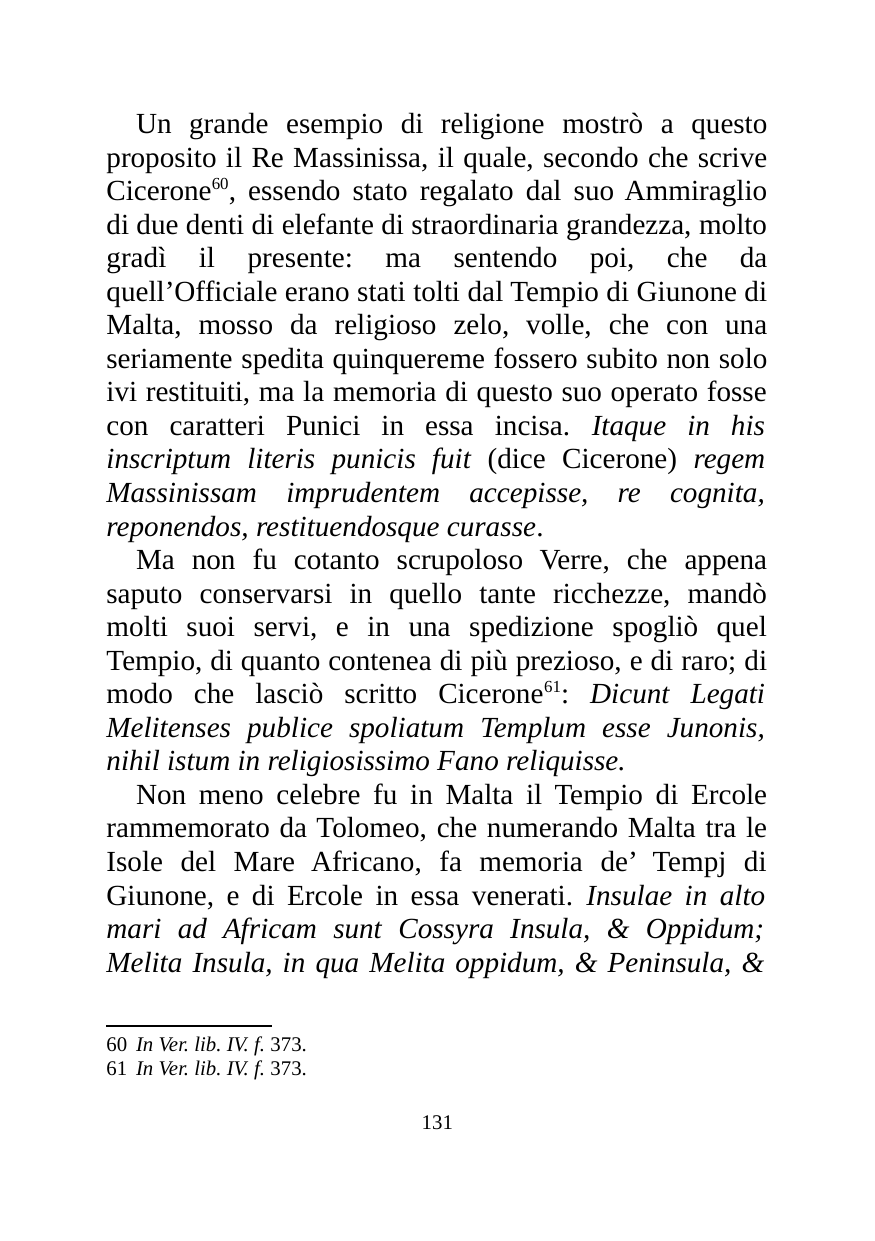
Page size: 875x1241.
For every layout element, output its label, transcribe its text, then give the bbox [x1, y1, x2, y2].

text In Ver. lib. IV. f. 373. [106, 1056, 768, 1080]
text Non meno celebre fu in Malta il Tempio di Ercole rammemorato da Tolomeo, che numerando Malta tra le Isole del Mare Africano, fa memoria de’ Tempj di Giunone, e di Ercole in essa venerati. Insulae in alto mari ad Africam sunt Cossyra Insula, & Oppidum; Melita Insula, in qua Melita oppidum, & Peninsula, & [106, 777, 768, 978]
text Ma non fu cotanto scrupoloso Verre, che appena saputo conservarsi in quello tante ricchezze, mandò molti suoi servi, e in una spedizione spogliò quel Tempio, di quanto contenea di più prezioso, e di raro; di modo che lasciò scritto Cicerone: Dicunt Legati Melitenses publice spoliatum Templum esse Junonis, nihil istum in religiosissimo Fano reliquisse. [106, 542, 768, 777]
text In Ver. lib. IV. f. 373. [106, 1032, 768, 1056]
text Un grande esempio di religione mostrò a questo proposito il Re Massinissa, il quale, secondo che scrive Cicerone, essendo stato regalato dal suo Ammiraglio di due denti di elefante di straordinaria grandezza, molto gradì il presente: ma sentendo poi, che da quell’Officiale erano stati tolti dal Tempio di Giunone di Malta, mosso da religioso zelo, volle, che con una seriamente spedita quinquereme fossero subito non solo ivi restituiti, ma la memoria di questo suo operato fosse con caratteri Punici in essa incisa. Itaque in his inscriptum literis punicis fuit (dice Cicerone) regem Massinissam imprudentem accepisse, re cognita, reponendos, restituendosque curasse. [106, 106, 768, 542]
